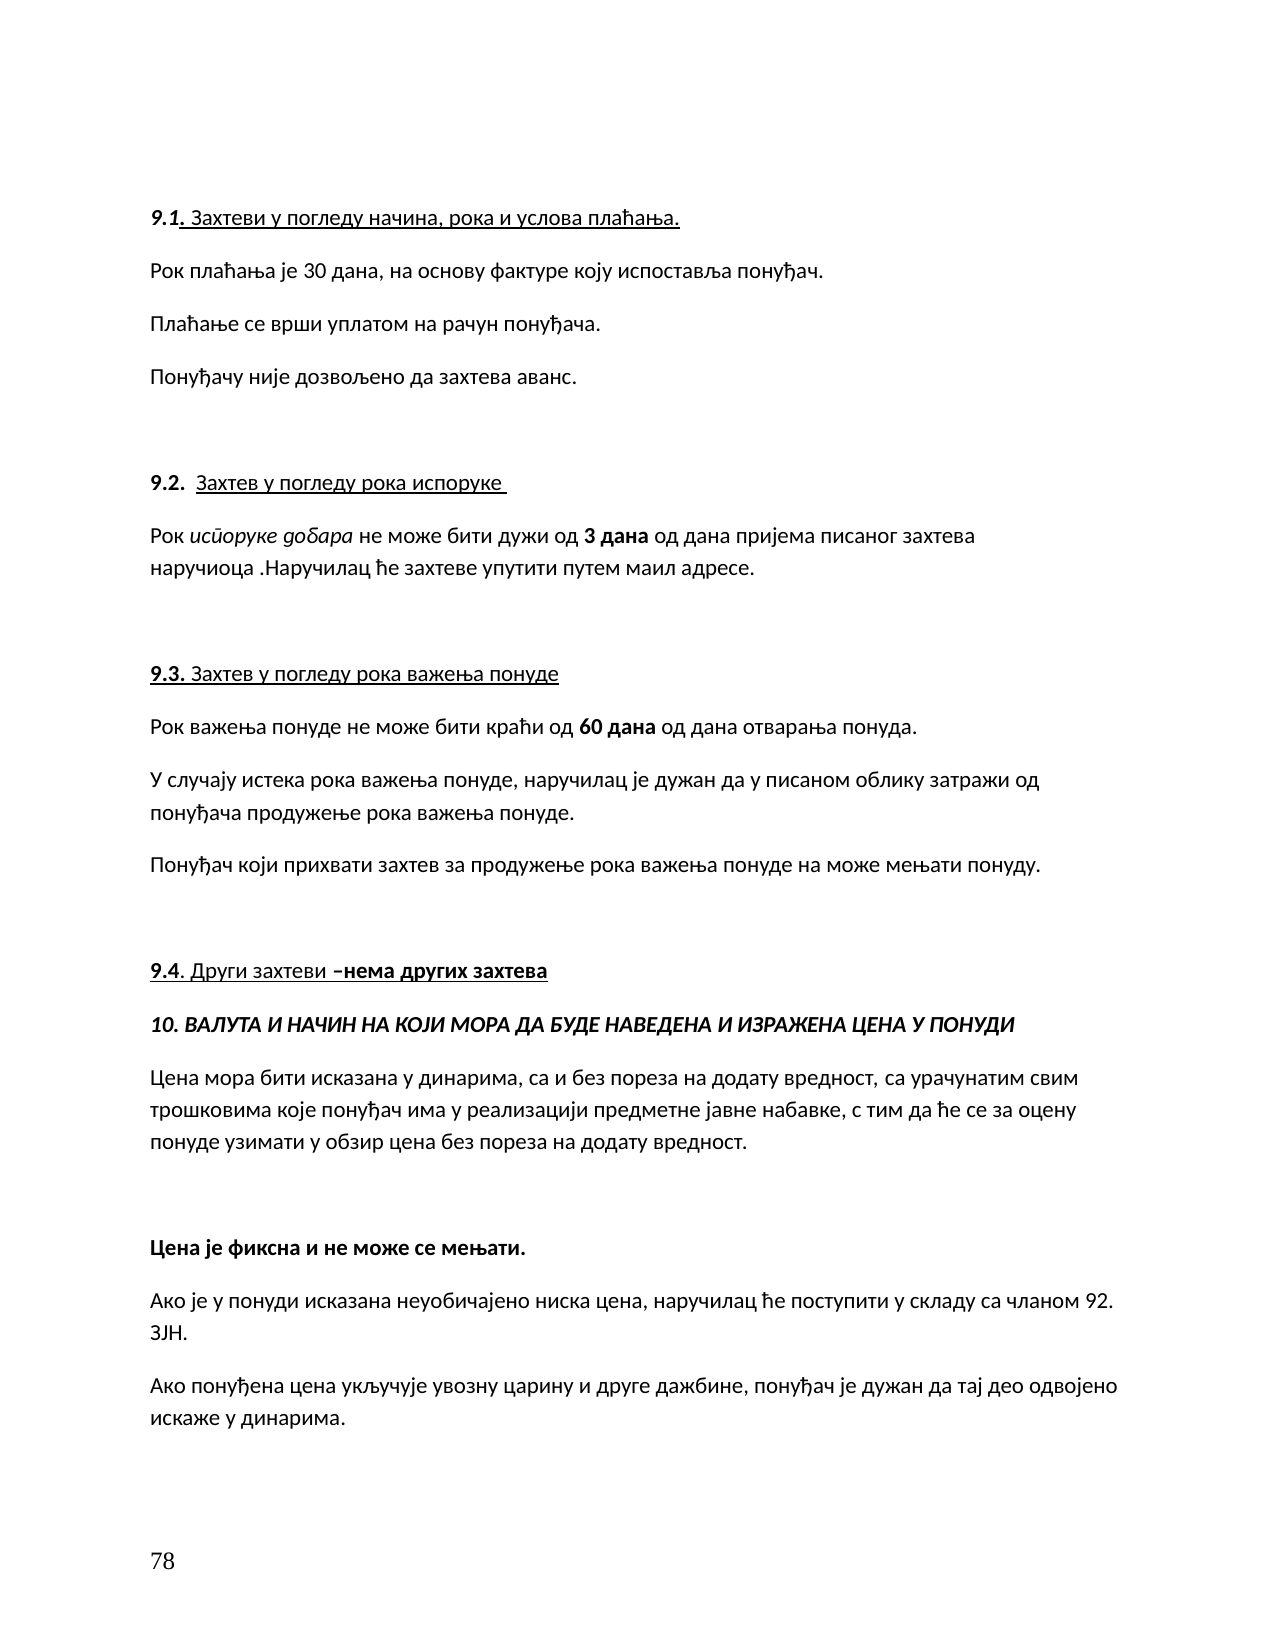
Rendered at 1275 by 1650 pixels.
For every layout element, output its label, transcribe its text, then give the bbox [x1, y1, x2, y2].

text Ако понуђена цена укључује увозну царину и друге дажбине, понуђач је дужан да тај део одвојено искаже у динарима. [150, 1371, 1125, 1432]
text Цена је фиксна и не може се мењати. [150, 1233, 1125, 1261]
text 9.4. Други захтеви –нема других захтева [150, 957, 1125, 985]
text Ако је у понуди исказана неуобичајено ниска цена, наручилац ће поступити у складу са чланом 92. ЗЈН. [150, 1286, 1125, 1346]
text 9.2. Захтев у погледу рока испоруке [150, 468, 1125, 496]
text 10. ВАЛУТА И НАЧИН НА КОЈИ МОРА ДА БУДЕ НАВЕДЕНА И ИЗРАЖЕНА ЦЕНА У ПОНУДИ [150, 1010, 1125, 1038]
text Понуђачу није дозвољено да захтева аванс. [150, 362, 1125, 390]
text Рок важења понуде не може бити краћи од 60 дана од дана отварања понуда. [150, 712, 1125, 740]
text У случају истека рока важења понуде, наручилац је дужан да у писаном облику затражи од понуђача продужење рока важења понуде. [150, 765, 1125, 826]
text 9.3. Захтев у погледу рока важења понуде [150, 659, 1125, 687]
text 9.1. Захтеви у погледу начина, рока и услова плаћања. [150, 203, 1125, 231]
text Цена мора бити исказана у динарима, са и без пореза на додату вредност, са урачунатим свим трошковима које понуђач има у реализацији предметне јавне набавке, с тим да ће се за оцену понуде узимати у обзир цена без пореза на додату вредност. [150, 1063, 1125, 1155]
text Рок плаћања је 30 дана, на основу фактуре коју испоставља понуђач. [150, 256, 1125, 284]
text Рок испоруке добара не може бити дужи од 3 дана од дана пријема писаног захтева наручиоца .Наручилац ће захтеве упутити путем маил адресе. [150, 521, 1125, 581]
text Понуђач који прихвати захтев за продужење рока важења понуде на може мењати понуду. [150, 851, 1125, 879]
text Плаћање се врши уплатом на рачун понуђача. [150, 309, 1125, 337]
